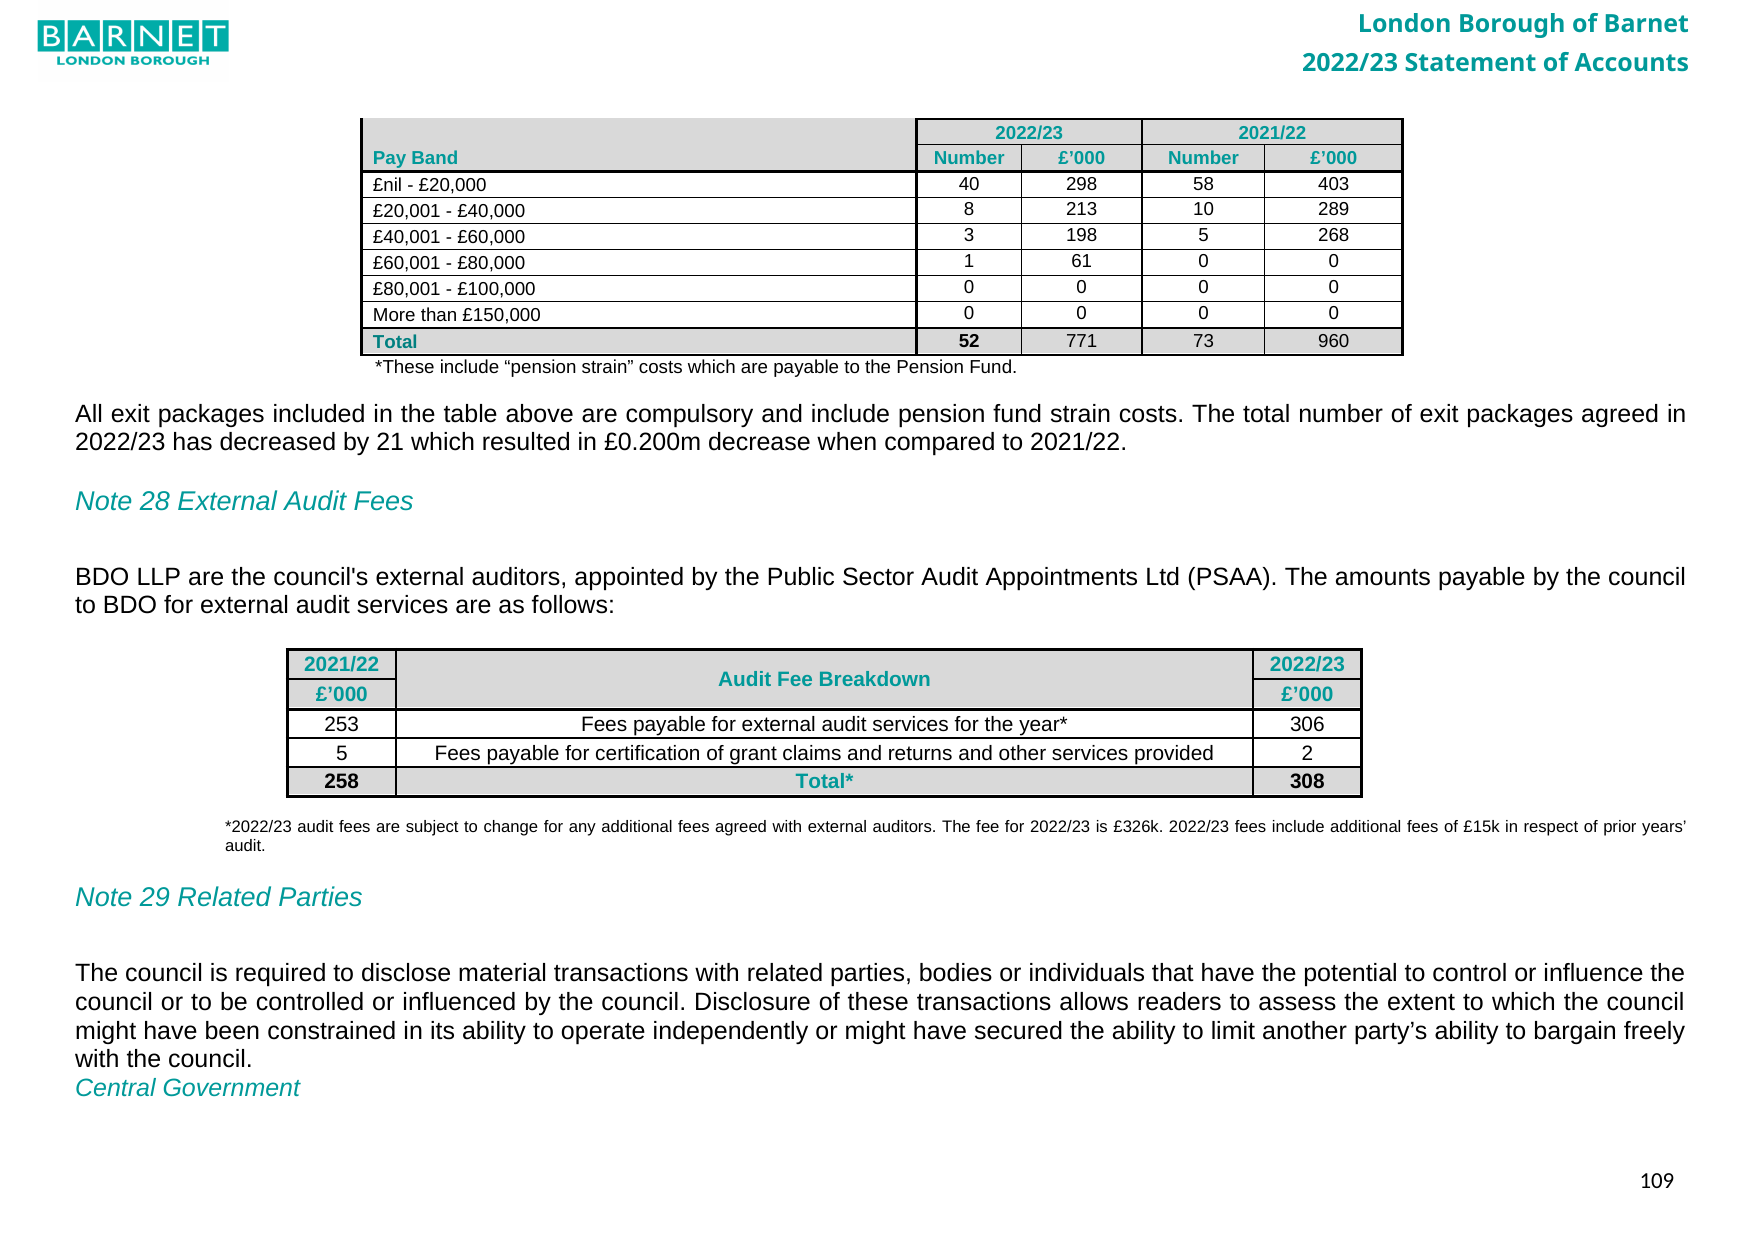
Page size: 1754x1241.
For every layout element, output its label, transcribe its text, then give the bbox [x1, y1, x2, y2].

table_cell £80,001 - £100,000 [363, 276, 915, 301]
table_cell 258 [289, 768, 395, 794]
table_cell Number [1143, 145, 1264, 170]
table_cell Fees payable for external audit services for the year* [397, 711, 1252, 737]
table_cell 52 [918, 329, 1021, 353]
table_header 2022/23 [1254, 651, 1360, 678]
table_cell 0 [918, 276, 1021, 301]
table_cell 960 [1265, 329, 1401, 353]
table_cell 10 [1143, 198, 1264, 223]
table_cell £’000 [1254, 680, 1360, 707]
table_cell 58 [1143, 173, 1264, 197]
table_cell 40 [918, 173, 1021, 197]
table_cell 253 [289, 711, 395, 737]
table_cell 0 [1265, 250, 1401, 275]
subtitle Note 29 Related Parties [75, 881, 1689, 913]
table_cell £60,001 - £80,000 [363, 250, 915, 275]
table_cell 1 [918, 250, 1021, 275]
table_cell 5 [1143, 224, 1264, 249]
table_cell 3 [918, 224, 1021, 249]
table_cell 213 [1022, 198, 1141, 223]
table_cell 61 [1022, 250, 1141, 275]
table_cell £’000 [1265, 145, 1401, 170]
table_cell 73 [1143, 329, 1264, 353]
table_cell Number [918, 145, 1021, 170]
table_cell £20,001 - £40,000 [363, 198, 915, 223]
table_cell More than £150,000 [363, 302, 915, 327]
table_cell 403 [1265, 173, 1401, 197]
table_cell 0 [918, 302, 1021, 327]
table_cell 289 [1265, 198, 1401, 223]
table_cell £nil - £20,000 [363, 173, 915, 197]
table_cell 198 [1022, 224, 1141, 249]
text Central Government [75, 1073, 1689, 1102]
text *2022/23 audit fees are subject to change for any additional fees agreed with external auditors. The fee for 2022/23 is £326k. 2022/23 fees include additional fees of £15k in respect of prior years’ audit. [225, 817, 1689, 855]
table_cell Fees payable for certification of grant claims and returns and other services provided [397, 739, 1252, 766]
text BDO LLP are the council's external auditors, appointed by the Public Sector Audit Appointments Ltd (PSAA). The amounts payable by the council to BDO for external audit services are as follows: [75, 562, 1689, 619]
table_cell 8 [918, 198, 1021, 223]
text All exit packages included in the table above are compulsory and include pension fund strain costs. The total number of exit packages agreed in 2022/23 has decreased by 21 which resulted in £0.200m decrease when compared to 2021/22. [75, 399, 1689, 456]
table_cell 0 [1143, 302, 1264, 327]
table_cell £40,001 - £60,000 [363, 224, 915, 249]
table_cell 0 [1265, 276, 1401, 301]
table_cell £’000 [1022, 145, 1141, 170]
table_cell 0 [1143, 250, 1264, 275]
table_cell 0 [1265, 302, 1401, 327]
table_cell 298 [1022, 173, 1141, 197]
table_cell 0 [1143, 276, 1264, 301]
table_cell 268 [1265, 224, 1401, 249]
table_cell 0 [1022, 276, 1141, 301]
subtitle Note 28 External Audit Fees [75, 485, 1689, 516]
table_cell [363, 118, 915, 144]
table_cell 2021/22 [1143, 120, 1401, 144]
table_cell 306 [1254, 711, 1360, 737]
table_header 2021/22 [289, 651, 395, 678]
table_cell 308 [1254, 768, 1360, 794]
table_cell Total* [397, 768, 1252, 794]
table_cell 771 [1022, 329, 1141, 353]
text *These include “pension strain” costs which are payable to the Pension Fund. [300, 356, 1689, 377]
table_cell Pay Band [363, 144, 915, 170]
table_header Audit Fee Breakdown [397, 651, 1252, 707]
text The council is required to disclose material transactions with related parties, bodies or individuals that have the potential to control or influence the council or to be controlled or influenced by the council. Disclosure of these transactions allows readers to assess the extent to which the council might have been constrained in its ability to operate independently or might have secured the ability to limit another party’s ability to bargain freely with the council. [75, 958, 1689, 1073]
table_cell Total [363, 329, 915, 353]
table_cell 0 [1022, 302, 1141, 327]
table_cell 5 [289, 739, 395, 766]
table_cell 2022/23 [918, 120, 1141, 144]
table_cell £’000 [289, 680, 395, 707]
table_cell 2 [1254, 739, 1360, 766]
